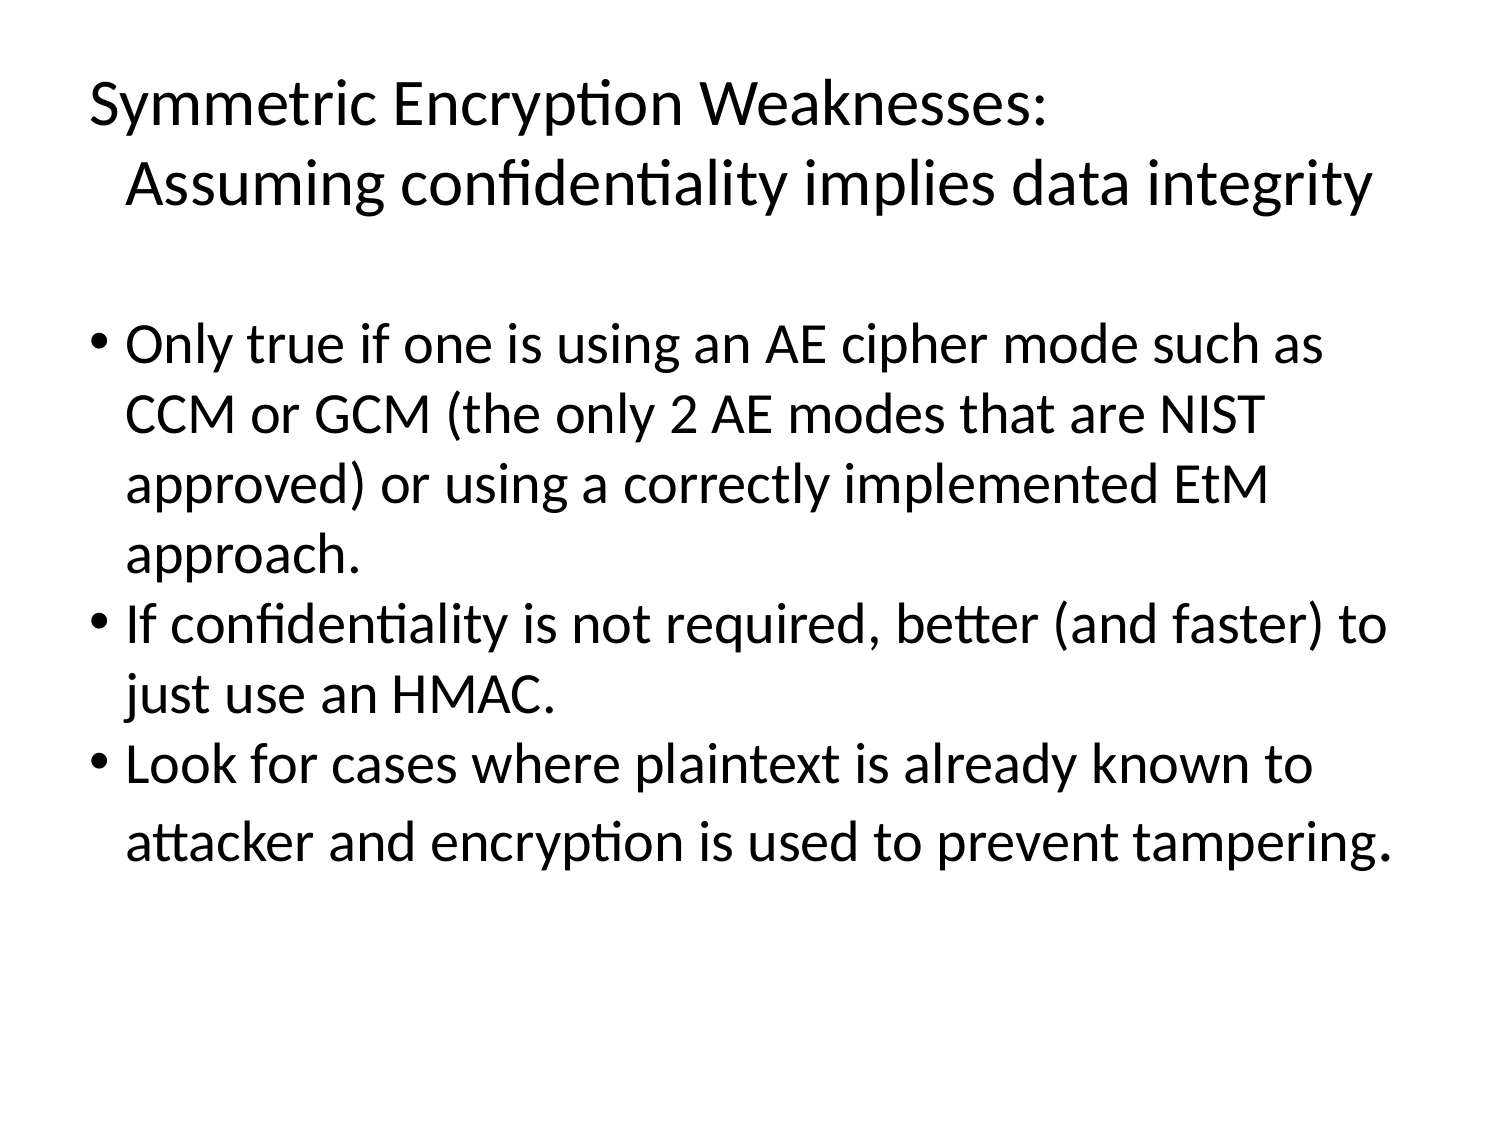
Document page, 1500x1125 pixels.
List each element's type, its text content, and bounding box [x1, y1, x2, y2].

text_box Only true if one is using an AE cipher mode such as CCM or GCM (the only 2 AE modes that are NIST approved) or using a correctly implemented EtM approach. If confidentiality is not required, better (and faster) to just use an HMAC. Look for cases where plaintext is already known to attacker and encryption is used to prevent tampering. [75, 297, 1425, 1041]
text_box Symmetric Encryption Weaknesses: Assuming confidentiality implies data integrity [75, 45, 1425, 233]
